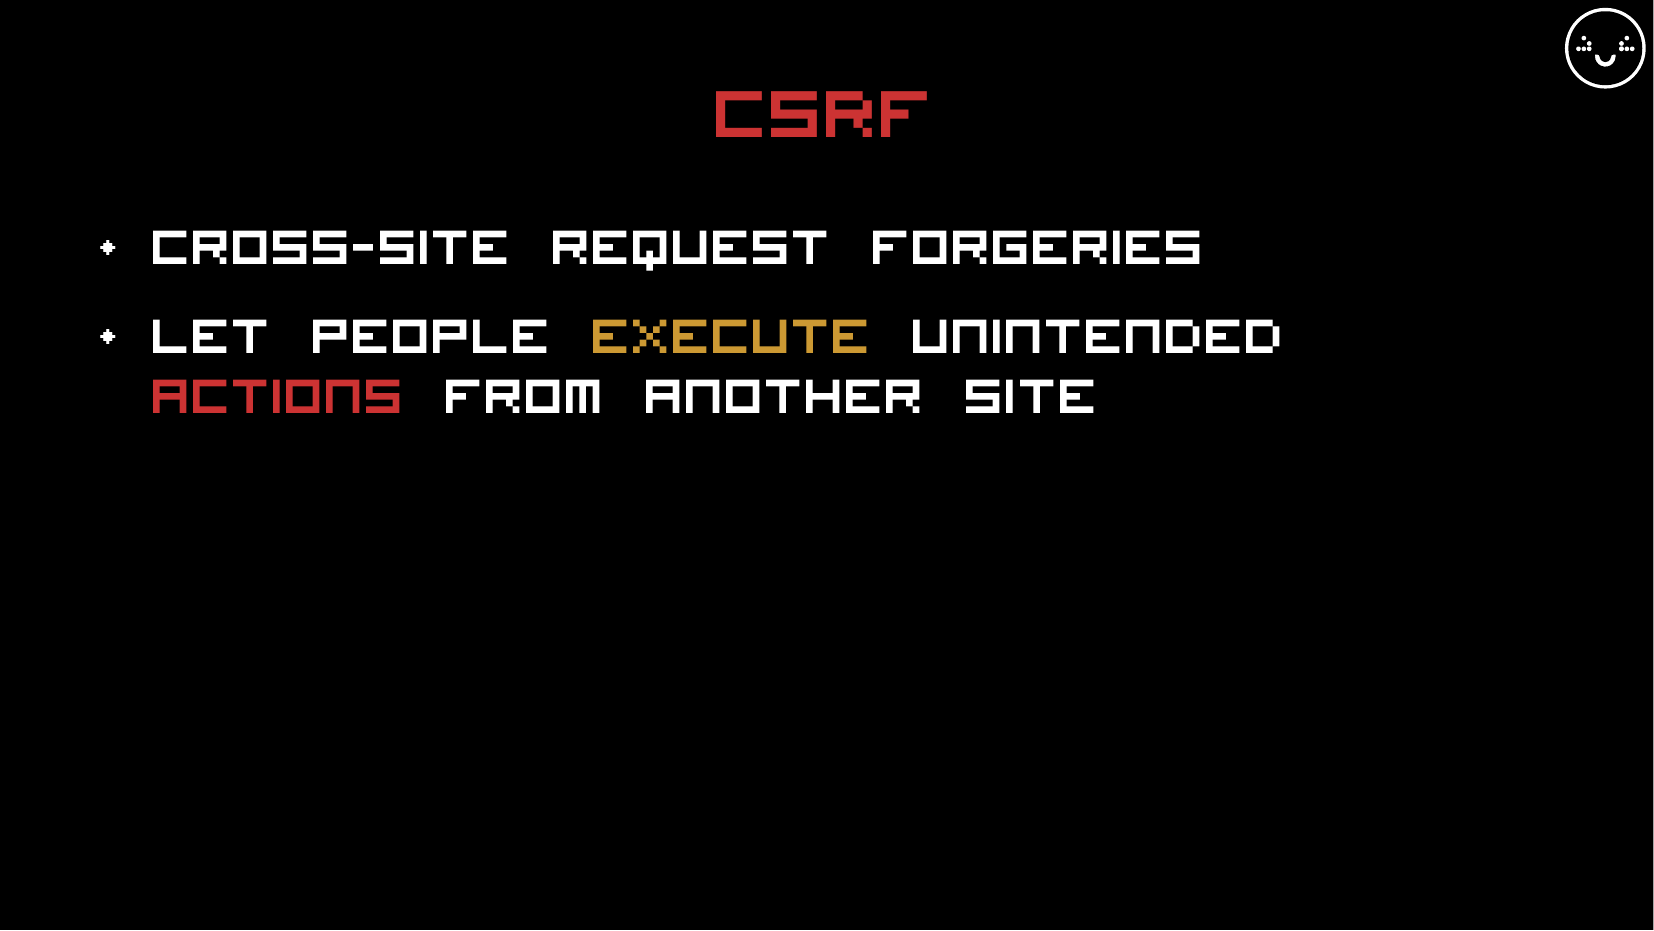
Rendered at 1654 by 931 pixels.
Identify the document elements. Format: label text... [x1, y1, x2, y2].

list Cross-site request forgeries Let people execute unintended actions from another site [82, 217, 1571, 758]
title CSRF [82, 37, 1571, 193]
